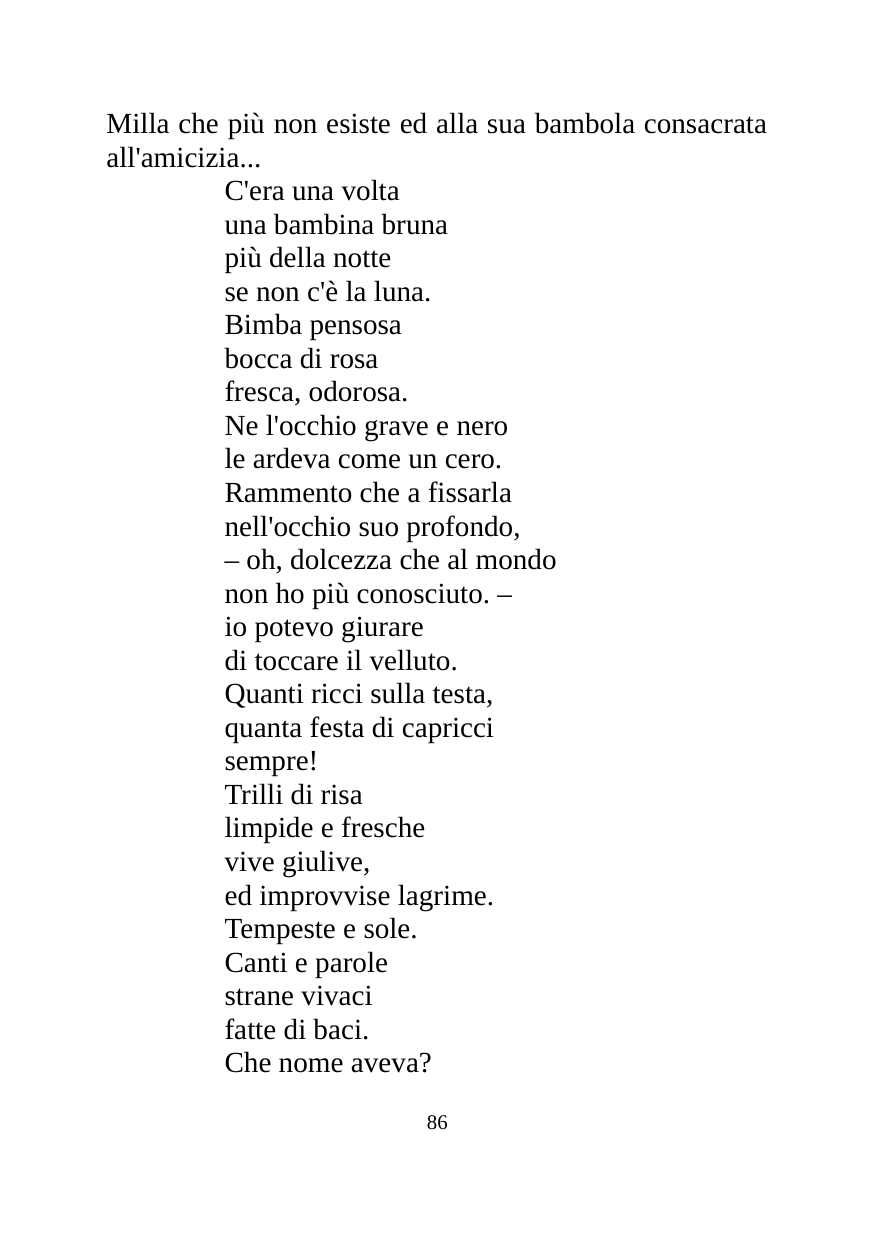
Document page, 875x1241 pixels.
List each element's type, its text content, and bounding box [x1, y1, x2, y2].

text Milla che più non esiste ed alla sua bambola consacrata all'amicizia... [106, 106, 768, 173]
text C'era una volta una bambina bruna più della notte se non c'è la luna. Bimba pensosa bocca di rosa fresca, odorosa. Ne l'occhio grave e nero le ardeva come un cero. Rammento che a fissarla nell'occhio suo profondo, – oh, dolcezza che al mondo non ho più conosciuto. – io potevo giurare di toccare il velluto. Quanti ricci sulla testa, quanta festa di capricci sempre! Trilli di risa limpide e fresche vive giulive, ed improvvise lagrime. Tempeste e sole. Canti e parole strane vivaci fatte di baci. Che nome aveva? [224, 173, 768, 1079]
